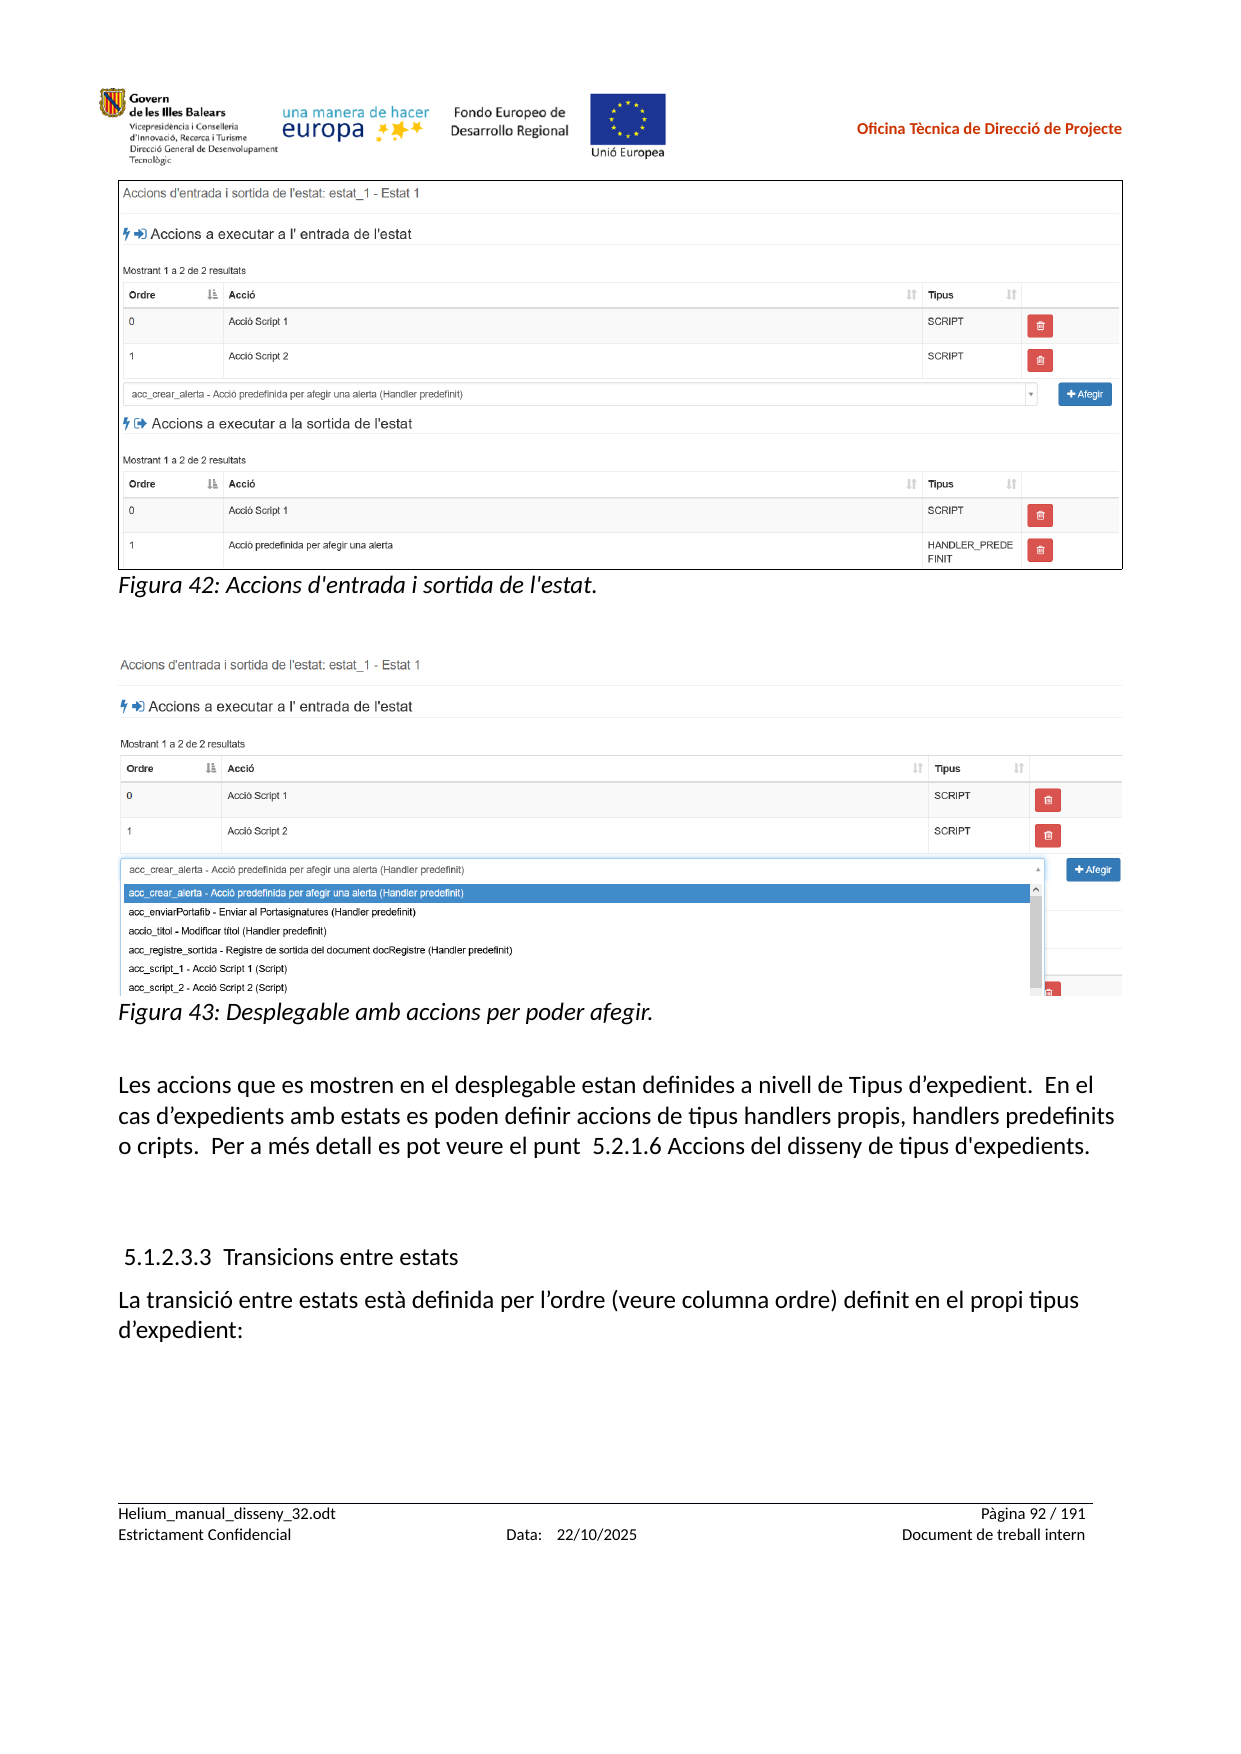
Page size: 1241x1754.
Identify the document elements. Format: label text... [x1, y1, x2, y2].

picture [118, 655, 1123, 996]
text [119, 181, 1122, 569]
picture [99, 87, 668, 166]
text La transició entre estats està definida per l’ordre (veure columna ordre) definit en el propi tipus d’expedient: [118, 1284, 1122, 1345]
subtitle Transicions entre estats [118, 1241, 1122, 1272]
picture [121, 183, 1119, 567]
text Les accions que es mostren en el desplegable estan definides a nivell de Tipus d’expedient. En el cas d’expedients amb estats es poden definir accions de tipus handlers propis, handlers predefinits o cripts. Per a més detall es pot veure el punt 5.2.1.6 Accions del disseny de tipus d'expedients. [118, 1069, 1122, 1161]
text Figura 42: Accions d'entrada i sortida de l'estat. [118, 570, 1122, 600]
text Figura 43: Desplegable amb accions per poder afegir. [118, 996, 1122, 1026]
